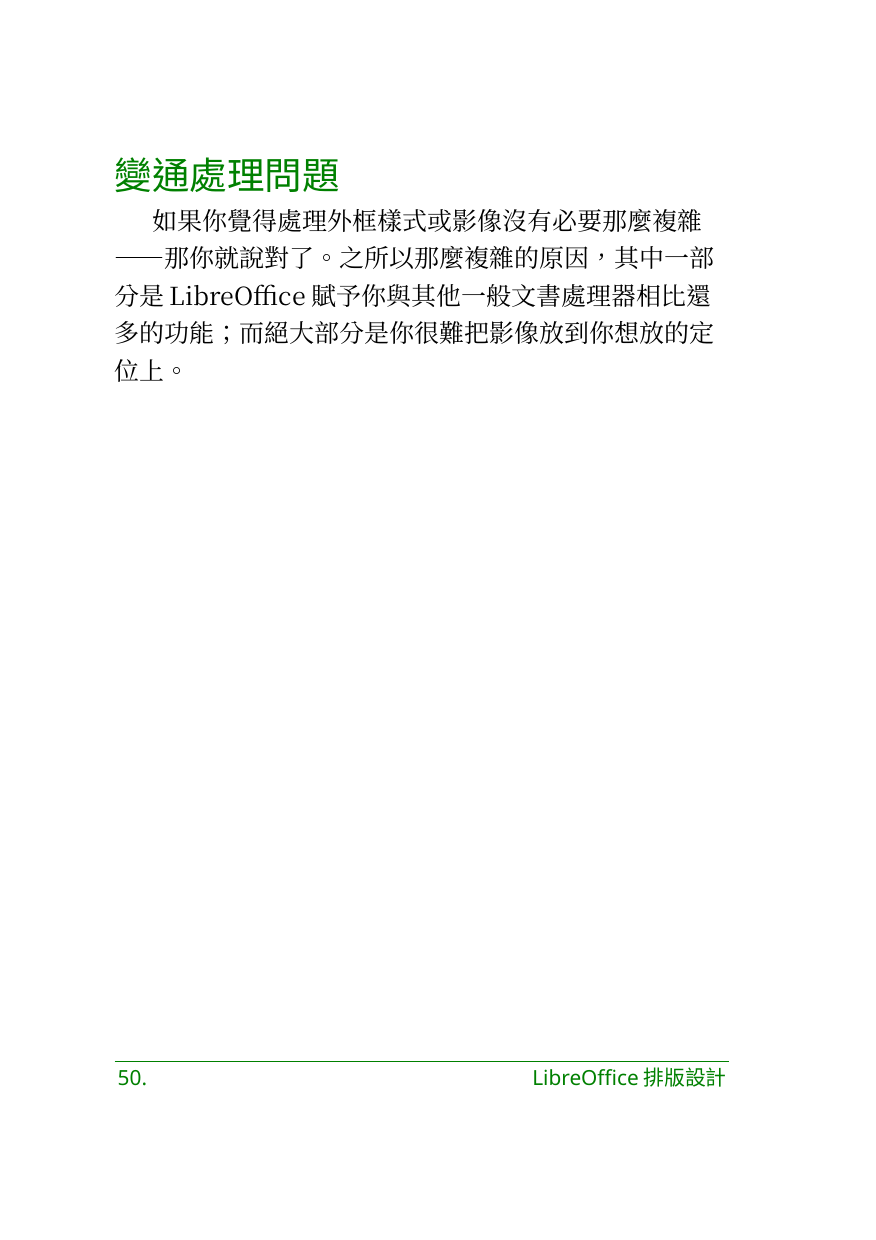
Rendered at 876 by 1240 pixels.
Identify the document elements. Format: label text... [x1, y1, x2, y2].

text 如果你覺得處理外框樣式或影像沒有必要那麼複雜——那你就說對了。之所以那麼複雜的原因，其中一部分是LibreOffice賦予你與其他一般文書處理器相比還多的功能；而絕大部分是你很難把影像放到你想放的定位上。 [114, 200, 729, 388]
subtitle 變通處理問題 [114, 146, 729, 200]
